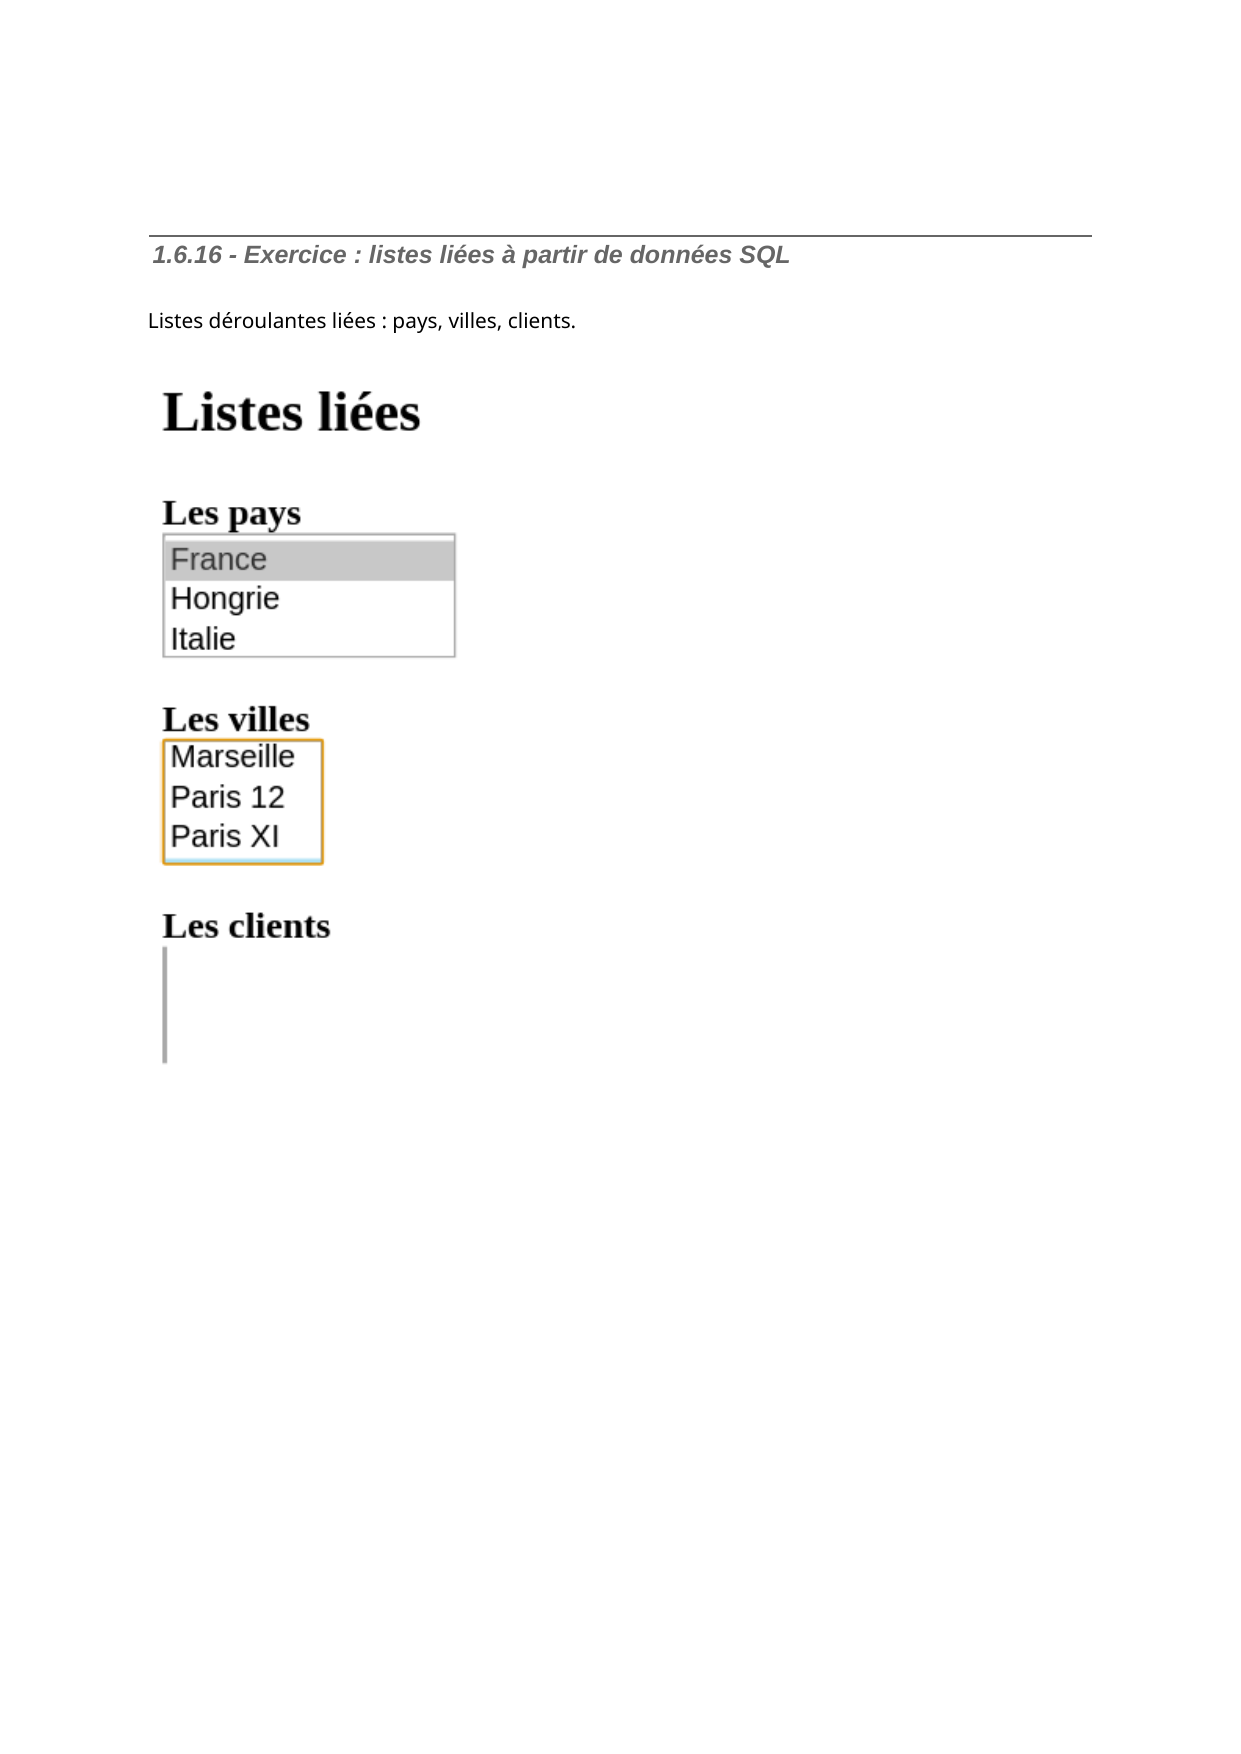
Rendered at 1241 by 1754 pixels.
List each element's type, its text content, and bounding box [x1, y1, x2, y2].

picture [147, 362, 520, 1082]
subtitle - Exercice : listes liées à partir de données SQL [149, 237, 1092, 271]
text Listes déroulantes liées : pays, villes, clients. [148, 306, 1092, 334]
